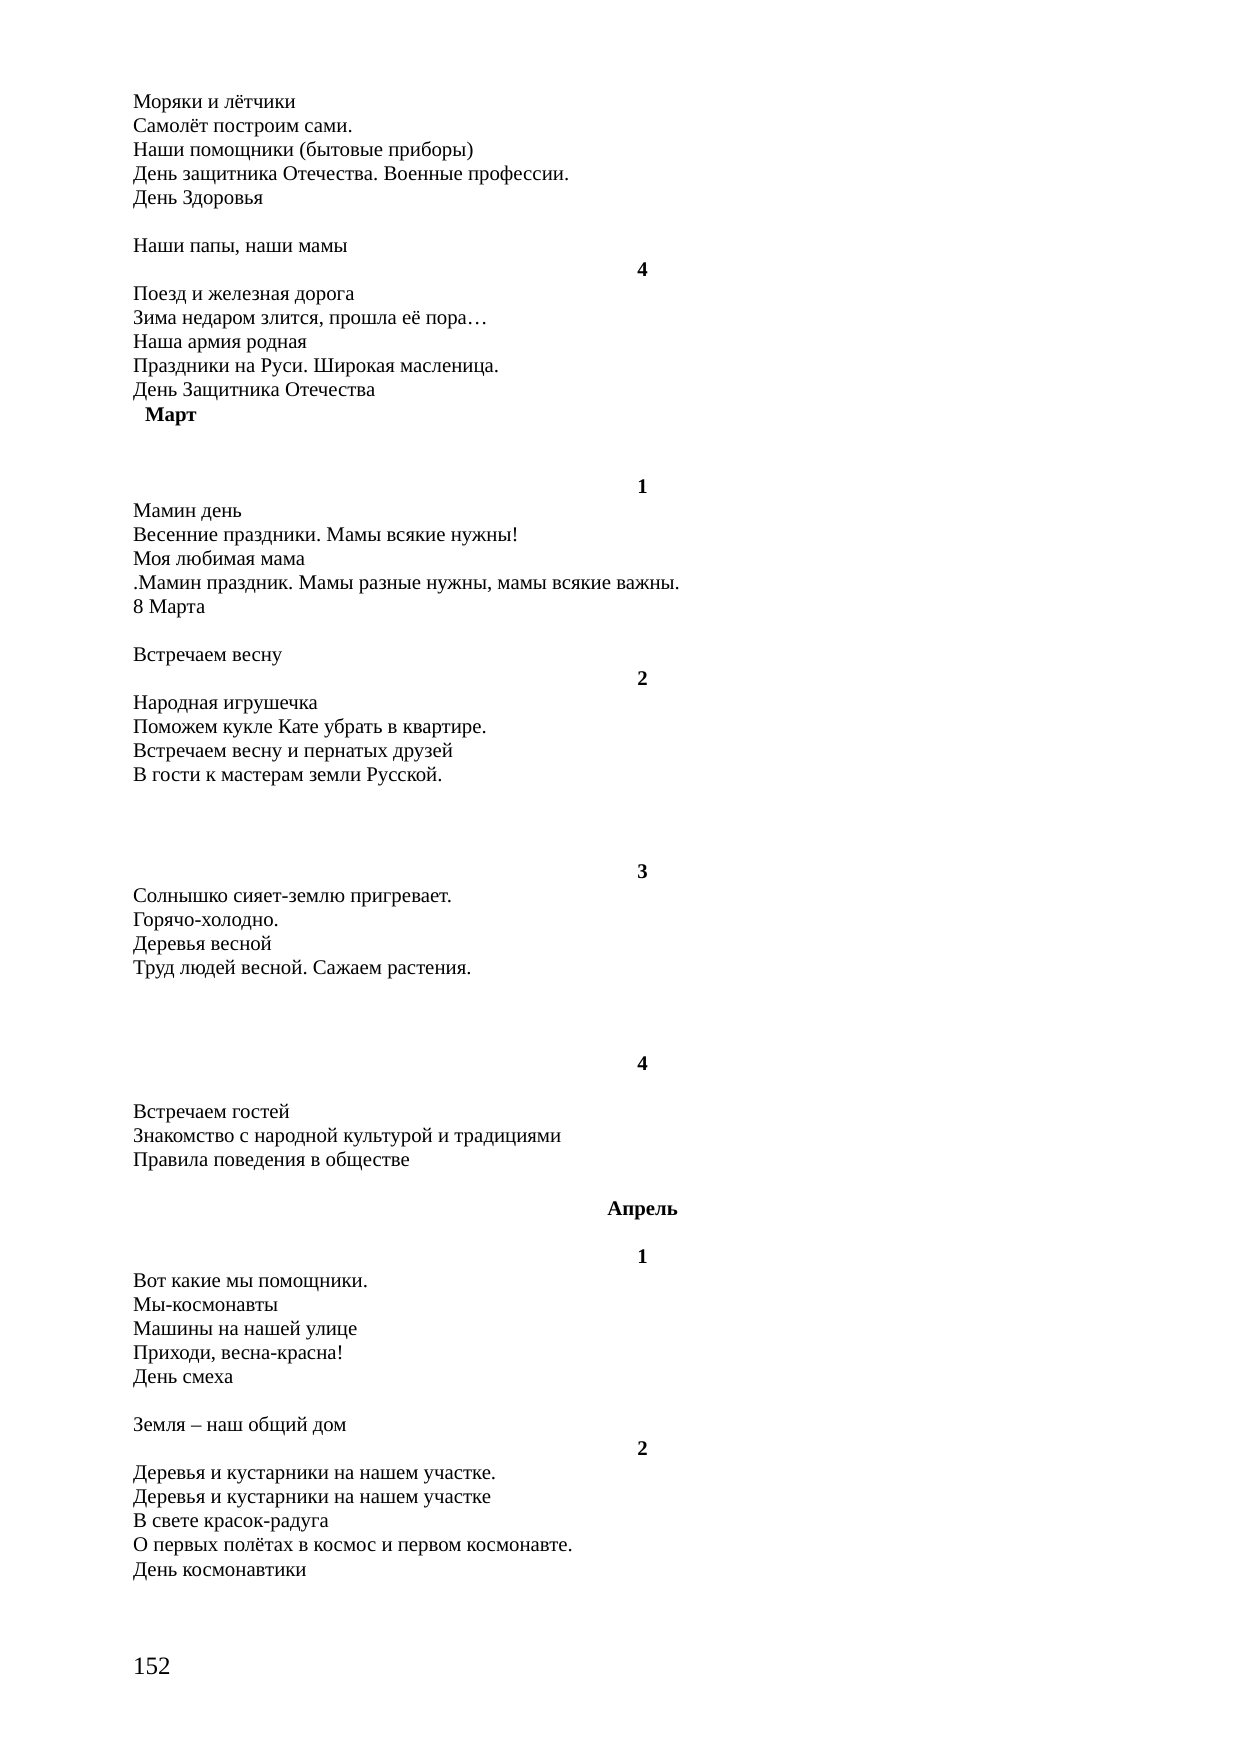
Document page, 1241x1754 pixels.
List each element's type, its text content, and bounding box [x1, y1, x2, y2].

text Встречаем весну [133, 642, 1152, 666]
text День Здоровья [133, 185, 1152, 209]
text День Защитника Отечества [133, 377, 1152, 401]
text Зима недаром злится, прошла её пора… [133, 305, 1152, 329]
text Мамин день [133, 498, 1152, 522]
text Моя любимая мама [133, 546, 1152, 570]
text Встречаем весну и пернатых друзей [133, 738, 1152, 762]
text Март [145, 401, 1140, 426]
text Весенние праздники. Мамы всякие нужны! [133, 522, 1152, 546]
text Знакомство с народной культурой и традициями [133, 1123, 1152, 1147]
text 4 [133, 257, 1152, 281]
text В свете красок-радуга [133, 1508, 1152, 1532]
text Труд людей весной. Сажаем растения. [133, 955, 1152, 979]
text Деревья и кустарники на нашем участке. [133, 1460, 1152, 1484]
text О первых полётах в космос и первом космонавте. [133, 1532, 1152, 1556]
text Деревья весной [133, 931, 1152, 955]
text Деревья и кустарники на нашем участке [133, 1484, 1152, 1508]
text 1 [133, 474, 1152, 498]
text 2 [133, 666, 1152, 690]
text Поезд и железная дорога [133, 281, 1152, 305]
text Апрель [145, 1196, 1140, 1219]
text Наша армия родная [133, 329, 1152, 353]
text Машины на нашей улице [133, 1316, 1152, 1340]
text Правила поведения в обществе [133, 1147, 1152, 1171]
text .Мамин праздник. Мамы разные нужны, мамы всякие важны. [133, 570, 1152, 594]
text Народная игрушечка [133, 690, 1152, 714]
text 1 [133, 1244, 1152, 1268]
text В гости к мастерам земли Русской. [133, 762, 1152, 786]
text Самолёт построим сами. [133, 113, 1152, 137]
text Земля – наш общий дом [133, 1412, 1152, 1436]
text Наши папы, наши мамы [133, 233, 1152, 257]
text Моряки и лётчики [133, 89, 1152, 113]
text День защитника Отечества. Военные профессии. [133, 161, 1152, 185]
text 8 Марта [133, 594, 1152, 618]
text Приходи, весна-красна! [133, 1340, 1152, 1364]
text День космонавтики [133, 1556, 1152, 1581]
text Горячо-холодно. [133, 907, 1152, 931]
text Встречаем гостей [133, 1099, 1152, 1123]
text 4 [133, 1051, 1152, 1075]
text 2 [133, 1436, 1152, 1460]
text Мы-космонавты [133, 1292, 1152, 1316]
text Вот какие мы помощники. [133, 1268, 1152, 1292]
text 3 [133, 859, 1152, 883]
text Праздники на Руси. Широкая масленица. [133, 353, 1152, 377]
text Поможем кукле Кате убрать в квартире. [133, 714, 1152, 738]
text Наши помощники (бытовые приборы) [133, 137, 1152, 161]
text День смеха [133, 1364, 1152, 1388]
text Солнышко сияет-землю пригревает. [133, 883, 1152, 907]
